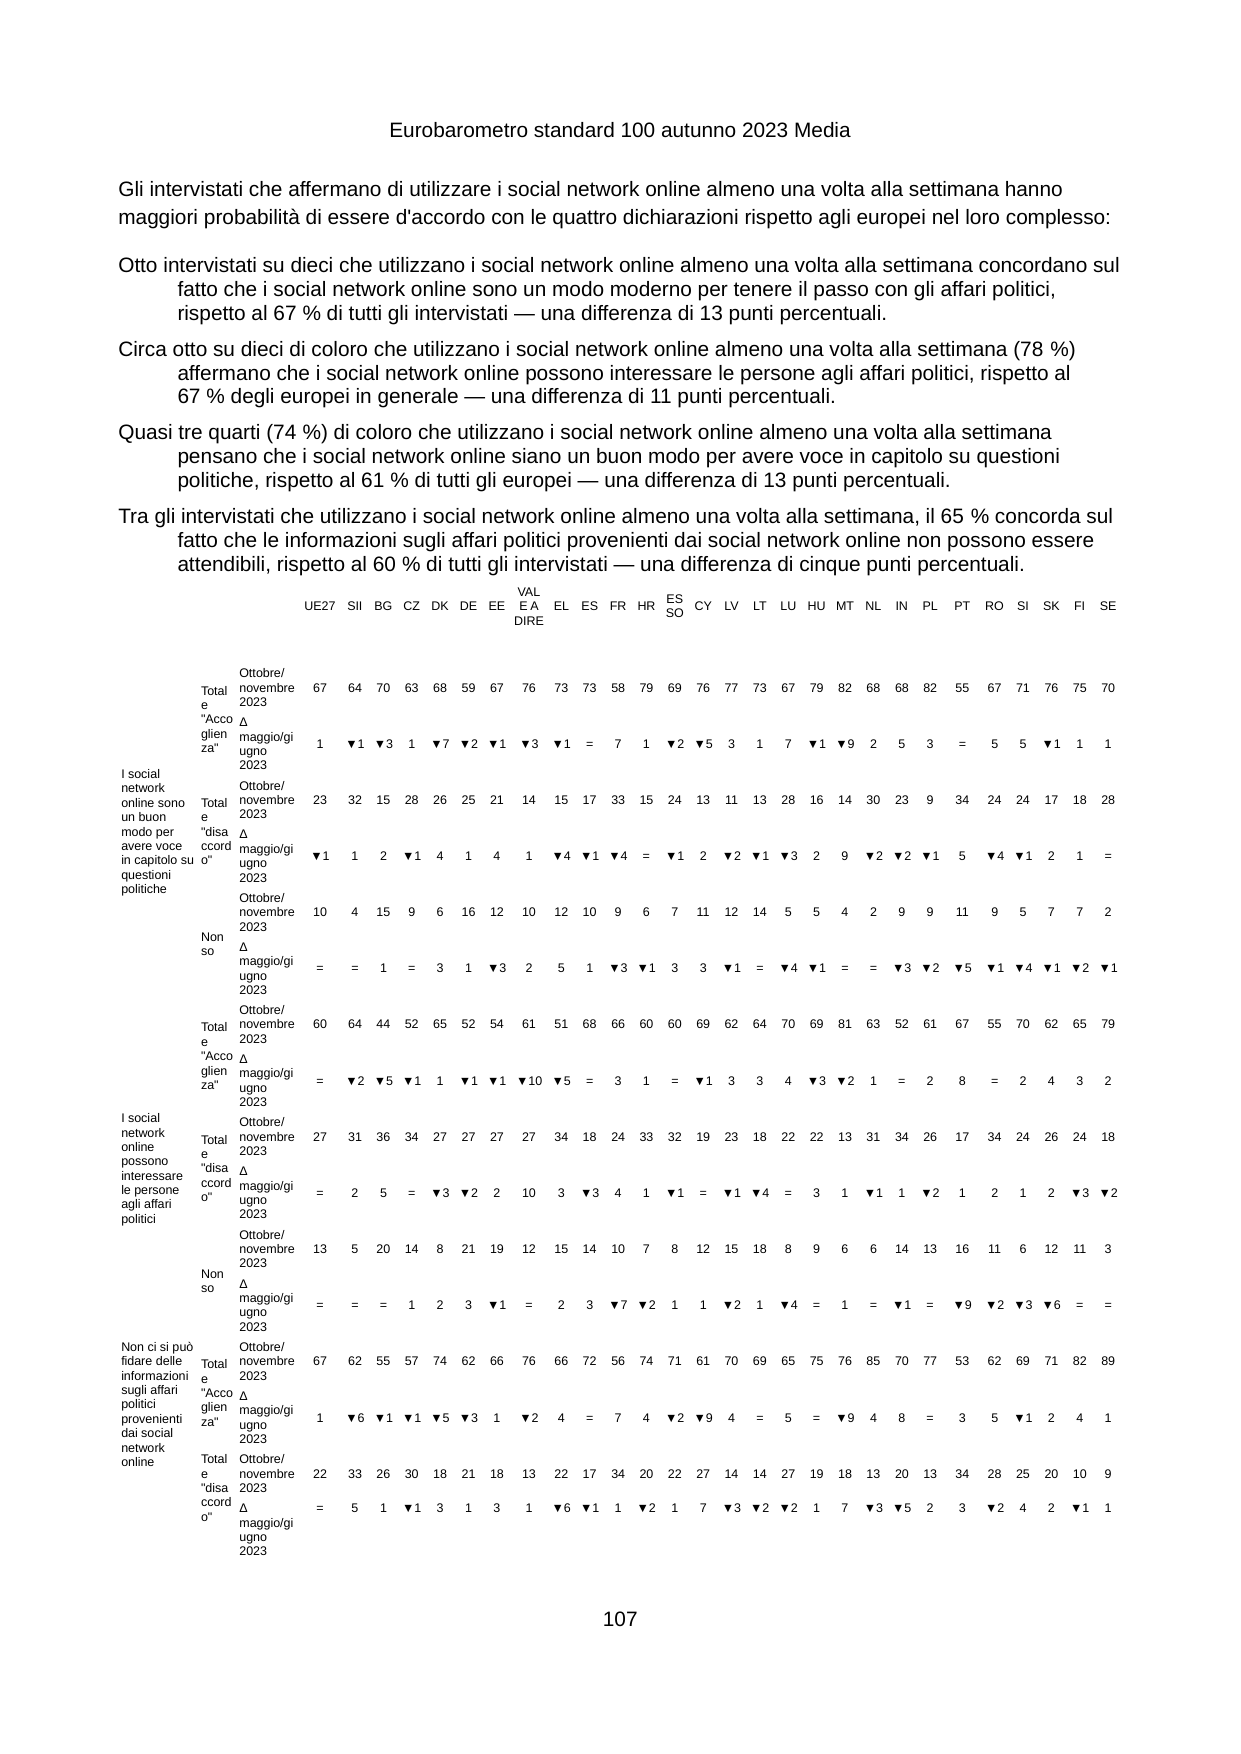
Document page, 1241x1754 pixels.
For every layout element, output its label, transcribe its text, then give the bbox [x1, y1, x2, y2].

table_cell 3 [802, 1161, 831, 1224]
table_header VALE A DIRE [511, 582, 547, 631]
table_cell [980, 631, 1008, 663]
table_cell ▼2 [511, 1386, 547, 1449]
table_cell 1 [369, 937, 397, 1000]
table_cell 1 [1094, 712, 1122, 775]
table_cell ▼2 [341, 1049, 369, 1112]
table_cell 28 [774, 775, 802, 824]
table_cell 12 [547, 888, 575, 937]
table_cell [888, 631, 916, 663]
table_cell 9 [604, 888, 632, 937]
table_cell 70 [1094, 663, 1122, 712]
table_cell = [802, 1274, 831, 1337]
table_cell 13 [916, 1449, 944, 1498]
table_cell [511, 631, 547, 663]
table_cell 55 [944, 663, 980, 712]
table_cell ▼2 [980, 1498, 1008, 1561]
table_cell 9 [916, 775, 944, 824]
table_header FR [604, 582, 632, 631]
table_cell 2 [802, 824, 831, 888]
table_cell 2 [426, 1274, 454, 1337]
table_cell 3 [454, 1274, 482, 1337]
table_cell 7 [604, 1386, 632, 1449]
table_cell 28 [1094, 775, 1122, 824]
table_cell = [859, 937, 887, 1000]
table_cell 73 [575, 663, 604, 712]
table_cell 21 [454, 1449, 482, 1498]
table_cell ▼1 [745, 824, 774, 888]
table_cell 44 [369, 1000, 397, 1049]
table_cell = [831, 937, 859, 1000]
table_header MT [831, 582, 859, 631]
table_cell 67 [299, 663, 341, 712]
table_cell ▼1 [397, 1498, 426, 1561]
table_cell ▼1 [980, 937, 1008, 1000]
table_cell 63 [859, 1000, 887, 1049]
table_cell 5 [547, 937, 575, 1000]
table_cell 55 [980, 1000, 1008, 1049]
table_cell 1 [1009, 1161, 1037, 1224]
table_cell 1 [454, 824, 482, 888]
table_cell = [745, 1386, 774, 1449]
table_cell 23 [888, 775, 916, 824]
table_cell 3 [745, 1049, 774, 1112]
table_header NL [859, 582, 887, 631]
table_cell Totale "Accoglienza" [198, 1337, 236, 1449]
table_cell ▼9 [944, 1274, 980, 1337]
table_cell 27 [454, 1112, 482, 1161]
table_cell 65 [426, 1000, 454, 1049]
table_header DK [426, 582, 454, 631]
table_cell 1 [426, 1049, 454, 1112]
table_cell 1 [632, 712, 660, 775]
text Otto intervistati su dieci che utilizzano i social network online almeno una volta alla settimana concordano sul fatto che i social network online sono un modo moderno per tenere il passo con gli affari politici, rispetto al 67 % di tutti gli intervistati — una differenza di 13 punti percentuali. [118, 253, 1122, 324]
table_cell = [341, 1274, 369, 1337]
table_cell Δ maggio/giugno 2023 [236, 712, 299, 775]
table_cell [198, 631, 236, 663]
table_cell 82 [831, 663, 859, 712]
table_cell 34 [944, 775, 980, 824]
table_cell ▼4 [547, 824, 575, 888]
table_cell 65 [1065, 1000, 1094, 1049]
table_cell ▼1 [717, 1161, 745, 1224]
table_cell 1 [660, 1274, 689, 1337]
table_cell 20 [1037, 1449, 1065, 1498]
table_cell 8 [774, 1225, 802, 1273]
table_cell 8 [660, 1225, 689, 1273]
table_cell 26 [916, 1112, 944, 1161]
table_cell ▼2 [1065, 937, 1094, 1000]
table_cell 9 [802, 1225, 831, 1273]
table_cell ▼1 [547, 712, 575, 775]
table_cell Ottobre/novembre 2023 [236, 1449, 299, 1498]
table_cell 11 [944, 888, 980, 937]
table_cell 10 [511, 888, 547, 937]
table_cell = [1094, 824, 1122, 888]
table_cell [802, 631, 831, 663]
table_cell 16 [454, 888, 482, 937]
table_cell 71 [1037, 1337, 1065, 1386]
table_cell ▼4 [1009, 937, 1037, 1000]
table_cell ▼4 [774, 1274, 802, 1337]
table_cell ▼2 [980, 1274, 1008, 1337]
table_cell ▼3 [859, 1498, 887, 1561]
table_cell 33 [632, 1112, 660, 1161]
table_cell = [944, 712, 980, 775]
table_cell = [575, 1049, 604, 1112]
table_cell 28 [980, 1449, 1008, 1498]
table_cell 53 [944, 1337, 980, 1386]
table_header DE [454, 582, 482, 631]
table_cell [689, 631, 717, 663]
table_cell [1094, 631, 1122, 663]
table_cell 5 [980, 712, 1008, 775]
table_cell [1009, 631, 1037, 663]
table_cell ▼4 [980, 824, 1008, 888]
table_cell 2 [859, 712, 887, 775]
table_cell 79 [802, 663, 831, 712]
table_cell ▼1 [341, 712, 369, 775]
table_cell = [802, 1386, 831, 1449]
table_cell ▼3 [774, 824, 802, 888]
table_cell ▼1 [1009, 824, 1037, 888]
table_cell 34 [980, 1112, 1008, 1161]
table_cell ▼6 [1037, 1274, 1065, 1337]
table_cell 60 [299, 1000, 341, 1049]
table_cell 61 [689, 1337, 717, 1386]
table_cell 22 [299, 1449, 341, 1498]
table_cell ▼1 [859, 1161, 887, 1224]
table_cell ▼1 [575, 824, 604, 888]
table_cell 76 [511, 663, 547, 712]
table_cell = [575, 1386, 604, 1449]
table_cell ▼6 [547, 1498, 575, 1561]
table_cell = [689, 1161, 717, 1224]
table_cell Ottobre/novembre 2023 [236, 1000, 299, 1049]
table_cell Ottobre/novembre 2023 [236, 1112, 299, 1161]
table_cell ▼2 [660, 1386, 689, 1449]
table_cell Totale "Accoglienza" [198, 1000, 236, 1112]
table_cell 14 [397, 1225, 426, 1273]
table_cell ▼1 [1065, 1498, 1094, 1561]
table_cell 4 [1037, 1049, 1065, 1112]
table_cell 1 [604, 1498, 632, 1561]
table_cell Ottobre/novembre 2023 [236, 663, 299, 712]
table_cell 12 [511, 1225, 547, 1273]
table_cell 75 [802, 1337, 831, 1386]
table_cell = [341, 937, 369, 1000]
table_cell ▼1 [1037, 712, 1065, 775]
table_cell 20 [888, 1449, 916, 1498]
table_cell 14 [745, 1449, 774, 1498]
table_header BG [369, 582, 397, 631]
table_cell 1 [511, 824, 547, 888]
table_cell 66 [483, 1337, 511, 1386]
table_cell ▼5 [547, 1049, 575, 1112]
table_cell 5 [1009, 888, 1037, 937]
table_cell 55 [369, 1337, 397, 1386]
table_cell 9 [980, 888, 1008, 937]
table_cell 69 [1009, 1337, 1037, 1386]
table_cell 3 [1065, 1049, 1094, 1112]
table_cell ▼1 [483, 712, 511, 775]
table_cell 3 [717, 712, 745, 775]
table_cell [1065, 631, 1094, 663]
table_cell 27 [426, 1112, 454, 1161]
table_cell 70 [888, 1337, 916, 1386]
table_cell 17 [575, 1449, 604, 1498]
table_cell = [299, 1274, 341, 1337]
table_cell 34 [944, 1449, 980, 1498]
table_cell 13 [916, 1225, 944, 1273]
table_cell = [916, 1274, 944, 1337]
table_cell 1 [369, 1498, 397, 1561]
table_cell 18 [831, 1449, 859, 1498]
table_cell = [575, 712, 604, 775]
table_cell ▼2 [717, 1274, 745, 1337]
table_cell [118, 631, 198, 663]
table_cell 1 [944, 1161, 980, 1224]
table_cell 12 [483, 888, 511, 937]
table_cell = [397, 1161, 426, 1224]
table_cell 70 [717, 1337, 745, 1386]
table_cell 33 [604, 775, 632, 824]
table_cell ▼2 [916, 937, 944, 1000]
table_cell 27 [774, 1449, 802, 1498]
table_cell 25 [1009, 1449, 1037, 1498]
table_cell ▼2 [632, 1274, 660, 1337]
table_cell 15 [717, 1225, 745, 1273]
table_cell ▼7 [426, 712, 454, 775]
table_cell 64 [745, 1000, 774, 1049]
table_cell 69 [745, 1337, 774, 1386]
table_cell ▼3 [454, 1386, 482, 1449]
table_cell 7 [1037, 888, 1065, 937]
table_cell 7 [831, 1498, 859, 1561]
table_cell 62 [341, 1337, 369, 1386]
table_cell 62 [454, 1337, 482, 1386]
table_cell 69 [660, 663, 689, 712]
table_cell 4 [426, 824, 454, 888]
table_header SI [1009, 582, 1037, 631]
table_cell 1 [397, 1274, 426, 1337]
table_cell 1 [660, 1498, 689, 1561]
table_cell 1 [888, 1161, 916, 1224]
table_cell 1 [1094, 1386, 1122, 1449]
table_header EE [483, 582, 511, 631]
table_header [236, 582, 299, 631]
table_cell 3 [604, 1049, 632, 1112]
table_cell [774, 631, 802, 663]
table_cell 72 [575, 1337, 604, 1386]
table_cell 10 [1065, 1449, 1094, 1498]
table_cell 34 [604, 1449, 632, 1498]
table_cell Δ maggio/giugno 2023 [236, 1161, 299, 1224]
table_cell Δ maggio/giugno 2023 [236, 824, 299, 888]
table_cell 2 [341, 1161, 369, 1224]
table_cell 3 [944, 1498, 980, 1561]
table_cell = [397, 937, 426, 1000]
table_cell 5 [802, 888, 831, 937]
table_cell 82 [1065, 1337, 1094, 1386]
table_cell 76 [511, 1337, 547, 1386]
table_cell 62 [1037, 1000, 1065, 1049]
table_cell ▼1 [299, 824, 341, 888]
table_cell ▼3 [1009, 1274, 1037, 1337]
table_cell 12 [1037, 1225, 1065, 1273]
table_cell 6 [632, 888, 660, 937]
table_cell 4 [831, 888, 859, 937]
table_cell 3 [944, 1386, 980, 1449]
table_cell [454, 631, 482, 663]
table_cell = [916, 1386, 944, 1449]
table_cell ▼2 [831, 1049, 859, 1112]
table_cell Δ maggio/giugno 2023 [236, 1049, 299, 1112]
table_header IN [888, 582, 916, 631]
table_cell 74 [632, 1337, 660, 1386]
table_cell 6 [859, 1225, 887, 1273]
table_cell = [1094, 1274, 1122, 1337]
table_cell 5 [341, 1225, 369, 1273]
table_cell 2 [483, 1161, 511, 1224]
table_cell 16 [802, 775, 831, 824]
table_cell [426, 631, 454, 663]
table_cell 3 [426, 1498, 454, 1561]
table_cell 74 [426, 1337, 454, 1386]
table_cell 3 [426, 937, 454, 1000]
text Circa otto su dieci di coloro che utilizzano i social network online almeno una volta alla settimana (78 %) affermano che i social network online possono interessare le persone agli affari politici, rispetto al 67 % degli europei in generale — una differenza di 11 punti percentuali. [118, 336, 1122, 408]
table_cell [916, 631, 944, 663]
table_cell Non ci si può fidare delle informazioni sugli affari politici provenienti dai social network online [118, 1337, 198, 1561]
table_cell 8 [888, 1386, 916, 1449]
table_header CY [689, 582, 717, 631]
table_cell 7 [604, 712, 632, 775]
table_header RO [980, 582, 1008, 631]
table_cell 12 [717, 888, 745, 937]
table_cell 15 [547, 1225, 575, 1273]
table_cell = [859, 1274, 887, 1337]
table_header SE [1094, 582, 1122, 631]
table_cell 66 [547, 1337, 575, 1386]
table_cell Non so [198, 888, 236, 1000]
table_cell 73 [547, 663, 575, 712]
table_cell 34 [888, 1112, 916, 1161]
table_cell 68 [859, 663, 887, 712]
table_cell ▼2 [888, 824, 916, 888]
table_cell ▼5 [426, 1386, 454, 1449]
table_cell [745, 631, 774, 663]
table_cell ▼3 [888, 937, 916, 1000]
table_cell 76 [1037, 663, 1065, 712]
table_cell 15 [369, 775, 397, 824]
table_cell ▼1 [483, 1274, 511, 1337]
table_cell 13 [299, 1225, 341, 1273]
table_cell ▼1 [575, 1498, 604, 1561]
table_cell 20 [632, 1449, 660, 1498]
table_cell 26 [426, 775, 454, 824]
table_cell 70 [369, 663, 397, 712]
table_cell 21 [483, 775, 511, 824]
table_cell 24 [660, 775, 689, 824]
table_cell 9 [397, 888, 426, 937]
table_cell Ottobre/novembre 2023 [236, 1225, 299, 1273]
table_cell ▼3 [1065, 1161, 1094, 1224]
table_cell ▼2 [774, 1498, 802, 1561]
table_cell 68 [888, 663, 916, 712]
table_cell I social network online possono interessare le persone agli affari politici [118, 1000, 198, 1337]
table_cell 2 [859, 888, 887, 937]
table_cell ▼3 [511, 712, 547, 775]
table_cell 11 [1065, 1225, 1094, 1273]
table_cell 5 [341, 1498, 369, 1561]
table_cell 17 [1037, 775, 1065, 824]
table_cell 24 [1009, 775, 1037, 824]
table_cell 62 [717, 1000, 745, 1049]
table_cell 79 [1094, 1000, 1122, 1049]
table_cell ▼1 [916, 824, 944, 888]
table_cell 11 [980, 1225, 1008, 1273]
table_cell 6 [1009, 1225, 1037, 1273]
table_cell 1 [397, 712, 426, 775]
table_cell 1 [1065, 824, 1094, 888]
table_cell ▼2 [632, 1498, 660, 1561]
table_cell 18 [1065, 775, 1094, 824]
table_cell 11 [717, 775, 745, 824]
table_cell 19 [483, 1225, 511, 1273]
table_cell [831, 631, 859, 663]
table_cell ▼1 [802, 937, 831, 1000]
table_cell = [660, 1049, 689, 1112]
table_cell ▼4 [745, 1161, 774, 1224]
table_cell 10 [299, 888, 341, 937]
table_cell 2 [980, 1161, 1008, 1224]
table_cell 26 [1037, 1112, 1065, 1161]
table_cell 76 [831, 1337, 859, 1386]
table_cell ▼1 [660, 824, 689, 888]
table_cell 85 [859, 1337, 887, 1386]
table_cell 22 [660, 1449, 689, 1498]
table_cell 60 [632, 1000, 660, 1049]
table_cell 34 [397, 1112, 426, 1161]
table_cell 70 [774, 1000, 802, 1049]
table_cell ▼3 [575, 1161, 604, 1224]
table_cell 23 [717, 1112, 745, 1161]
table_cell 75 [1065, 663, 1094, 712]
table_cell 54 [483, 1000, 511, 1049]
table_cell ▼3 [802, 1049, 831, 1112]
table_cell ▼1 [632, 937, 660, 1000]
table_cell 69 [802, 1000, 831, 1049]
table_cell Ottobre/novembre 2023 [236, 775, 299, 824]
table_cell ▼4 [774, 937, 802, 1000]
table_header ESSO [660, 582, 689, 631]
table_cell = [888, 1049, 916, 1112]
table_cell 73 [745, 663, 774, 712]
table_cell 57 [397, 1337, 426, 1386]
table_cell 1 [454, 1498, 482, 1561]
table_cell 59 [454, 663, 482, 712]
table_cell 4 [604, 1161, 632, 1224]
table_cell 4 [1009, 1498, 1037, 1561]
table_cell ▼9 [831, 1386, 859, 1449]
table_cell ▼1 [689, 1049, 717, 1112]
table_cell 26 [369, 1449, 397, 1498]
table_cell 5 [774, 888, 802, 937]
table_cell 10 [575, 888, 604, 937]
table_cell 10 [604, 1225, 632, 1273]
table_cell 58 [604, 663, 632, 712]
table_cell 7 [774, 712, 802, 775]
table_cell ▼10 [511, 1049, 547, 1112]
table_cell = [774, 1161, 802, 1224]
table_cell 9 [916, 888, 944, 937]
table_cell [944, 631, 980, 663]
table_cell [483, 631, 511, 663]
table_cell = [369, 1274, 397, 1337]
table_cell [236, 631, 299, 663]
table_cell 4 [1065, 1386, 1094, 1449]
table_header HU [802, 582, 831, 631]
table_cell 77 [916, 1337, 944, 1386]
table_cell ▼1 [397, 824, 426, 888]
table_cell 18 [575, 1112, 604, 1161]
table_cell 24 [980, 775, 1008, 824]
table_cell Non so [198, 1225, 236, 1337]
table_cell 1 [632, 1161, 660, 1224]
table_cell 76 [689, 663, 717, 712]
table_cell 22 [774, 1112, 802, 1161]
table_cell = [632, 824, 660, 888]
table_cell 2 [689, 824, 717, 888]
table_header LU [774, 582, 802, 631]
table_cell 52 [397, 1000, 426, 1049]
table_cell ▼5 [689, 712, 717, 775]
table_cell ▼1 [1009, 1386, 1037, 1449]
table_cell 1 [483, 1386, 511, 1449]
text Quasi tre quarti (74 %) di coloro che utilizzano i social network online almeno una volta alla settimana pensano che i social network online siano un buon modo per avere voce in capitolo su questioni politiche, rispetto al 61 % di tutti gli europei — una differenza di 13 punti percentuali. [118, 420, 1122, 492]
table_cell ▼1 [369, 1386, 397, 1449]
table_cell I social network online sono un buon modo per avere voce in capitolo su questioni politiche [118, 663, 198, 1000]
table_cell 27 [483, 1112, 511, 1161]
table_header EL [547, 582, 575, 631]
table_cell 52 [454, 1000, 482, 1049]
table_cell 24 [604, 1112, 632, 1161]
table_cell 1 [511, 1498, 547, 1561]
table_cell 1 [745, 1274, 774, 1337]
table_cell 2 [1094, 888, 1122, 937]
table_cell Totale "disaccordo" [198, 775, 236, 888]
table_cell 1 [802, 1498, 831, 1561]
table_cell 32 [341, 775, 369, 824]
table_cell 4 [774, 1049, 802, 1112]
table_cell 24 [1009, 1112, 1037, 1161]
table_cell ▼2 [660, 712, 689, 775]
table_cell 13 [511, 1449, 547, 1498]
table_cell 27 [689, 1449, 717, 1498]
table_cell 13 [689, 775, 717, 824]
table_cell [632, 631, 660, 663]
table_header UE27 [299, 582, 341, 631]
table_cell 67 [299, 1337, 341, 1386]
table_cell 5 [944, 824, 980, 888]
table_cell = [1065, 1274, 1094, 1337]
table_cell 31 [341, 1112, 369, 1161]
table_cell 1 [831, 1274, 859, 1337]
table_cell Ottobre/novembre 2023 [236, 888, 299, 937]
table_cell 27 [511, 1112, 547, 1161]
table_cell 68 [426, 663, 454, 712]
table_cell 19 [802, 1449, 831, 1498]
table_cell ▼5 [888, 1498, 916, 1561]
table_cell 79 [632, 663, 660, 712]
table_cell ▼9 [689, 1386, 717, 1449]
table_cell 1 [831, 1161, 859, 1224]
table_cell 5 [888, 712, 916, 775]
table_cell 60 [660, 1000, 689, 1049]
table_cell 4 [717, 1386, 745, 1449]
table_cell Δ maggio/giugno 2023 [236, 1274, 299, 1337]
table_cell ▼2 [916, 1161, 944, 1224]
table_cell 7 [689, 1498, 717, 1561]
table_cell ▼7 [604, 1274, 632, 1337]
table_cell 4 [859, 1386, 887, 1449]
table_cell 8 [944, 1049, 980, 1112]
table_cell Δ maggio/giugno 2023 [236, 1386, 299, 1449]
table_header PT [944, 582, 980, 631]
table_cell Totale "disaccordo" [198, 1449, 236, 1561]
table_cell = [299, 1049, 341, 1112]
table_cell [575, 631, 604, 663]
table_cell 12 [689, 1225, 717, 1273]
table_cell 82 [916, 663, 944, 712]
table_cell ▼9 [831, 712, 859, 775]
table_cell [717, 631, 745, 663]
table_cell 2 [1037, 824, 1065, 888]
table_cell ▼3 [717, 1498, 745, 1561]
table_cell 77 [717, 663, 745, 712]
table_cell 7 [1065, 888, 1094, 937]
table_cell 1 [299, 1386, 341, 1449]
table_cell 5 [1009, 712, 1037, 775]
table_cell 70 [1009, 1000, 1037, 1049]
table_cell ▼1 [802, 712, 831, 775]
table_header SK [1037, 582, 1065, 631]
table_header [118, 582, 198, 631]
table_cell Totale "Accoglienza" [198, 663, 236, 775]
table_header HR [632, 582, 660, 631]
table_cell = [980, 1049, 1008, 1112]
table_cell 2 [916, 1498, 944, 1561]
table_cell 67 [774, 663, 802, 712]
table_cell 9 [1094, 1449, 1122, 1498]
table_cell 2 [547, 1274, 575, 1337]
table_header SII [341, 582, 369, 631]
table_cell 67 [483, 663, 511, 712]
table_cell 61 [916, 1000, 944, 1049]
table_header LT [745, 582, 774, 631]
table_cell 2 [369, 824, 397, 888]
table_cell [369, 631, 397, 663]
table_cell 15 [632, 775, 660, 824]
table_cell 31 [859, 1112, 887, 1161]
table_cell ▼4 [604, 824, 632, 888]
table_cell 22 [547, 1449, 575, 1498]
table_cell 2 [1037, 1161, 1065, 1224]
table_cell 89 [1094, 1337, 1122, 1386]
table_cell = [745, 937, 774, 1000]
table_cell 13 [859, 1449, 887, 1498]
table_header CZ [397, 582, 426, 631]
table_cell ▼1 [717, 937, 745, 1000]
table_cell 64 [341, 1000, 369, 1049]
table_cell 2 [1009, 1049, 1037, 1112]
table_cell ▼1 [454, 1049, 482, 1112]
table_cell 4 [341, 888, 369, 937]
table_cell [397, 631, 426, 663]
table_cell 65 [774, 1337, 802, 1386]
table_cell Ottobre/novembre 2023 [236, 1337, 299, 1386]
table_cell ▼2 [454, 1161, 482, 1224]
table_cell 71 [660, 1337, 689, 1386]
table_cell 14 [575, 1225, 604, 1273]
table_cell ▼1 [888, 1274, 916, 1337]
table_cell 28 [397, 775, 426, 824]
table_cell Δ maggio/giugno 2023 [236, 1498, 299, 1561]
table_cell 1 [299, 712, 341, 775]
table_cell ▼2 [745, 1498, 774, 1561]
table_cell 18 [1094, 1112, 1122, 1161]
table_cell 6 [426, 888, 454, 937]
table_cell ▼3 [426, 1161, 454, 1224]
table_cell ▼1 [660, 1161, 689, 1224]
table_cell 51 [547, 1000, 575, 1049]
table_cell 8 [426, 1225, 454, 1273]
table_cell 18 [745, 1112, 774, 1161]
table_cell 5 [774, 1386, 802, 1449]
table_cell [547, 631, 575, 663]
table_header FI [1065, 582, 1094, 631]
table_cell 9 [831, 824, 859, 888]
text Tra gli intervistati che utilizzano i social network online almeno una volta alla settimana, il 65 % concorda sul fatto che le informazioni sugli affari politici provenienti dai social network online non possono essere attendibili, rispetto al 60 % di tutti gli intervistati — una differenza di cinque punti percentuali. [118, 504, 1122, 576]
table_cell 1 [859, 1049, 887, 1112]
table_cell 5 [369, 1161, 397, 1224]
table_cell 25 [454, 775, 482, 824]
table_header [198, 582, 236, 631]
table_cell 27 [299, 1112, 341, 1161]
table_cell [299, 631, 341, 663]
table_cell 2 [1037, 1498, 1065, 1561]
table_cell 52 [888, 1000, 916, 1049]
table_cell 3 [575, 1274, 604, 1337]
table_cell ▼2 [859, 824, 887, 888]
table_cell 18 [745, 1225, 774, 1273]
table_cell [660, 631, 689, 663]
table_header LV [717, 582, 745, 631]
table_cell 67 [980, 663, 1008, 712]
table_cell = [511, 1274, 547, 1337]
table_cell 2 [511, 937, 547, 1000]
table_cell 30 [859, 775, 887, 824]
table_cell 1 [341, 824, 369, 888]
table_cell 3 [547, 1161, 575, 1224]
table_cell ▼5 [944, 937, 980, 1000]
table_cell ▼3 [604, 937, 632, 1000]
table_cell ▼1 [1094, 937, 1122, 1000]
table_cell [604, 631, 632, 663]
table_cell 32 [660, 1112, 689, 1161]
table_cell 34 [547, 1112, 575, 1161]
table_cell 14 [831, 775, 859, 824]
table_cell 1 [632, 1049, 660, 1112]
table_cell 81 [831, 1000, 859, 1049]
table_cell 64 [341, 663, 369, 712]
table_cell 11 [689, 888, 717, 937]
table_cell 3 [660, 937, 689, 1000]
table_cell 24 [1065, 1112, 1094, 1161]
table_cell 7 [660, 888, 689, 937]
table_cell 13 [831, 1112, 859, 1161]
table_cell 7 [632, 1225, 660, 1273]
table_cell 2 [1094, 1049, 1122, 1112]
table_cell ▼2 [1094, 1161, 1122, 1224]
table_cell 1 [1094, 1498, 1122, 1561]
table_cell 20 [369, 1225, 397, 1273]
table_cell ▼2 [454, 712, 482, 775]
table_header ES [575, 582, 604, 631]
table_cell 15 [369, 888, 397, 937]
table_cell 2 [1037, 1386, 1065, 1449]
table_cell 17 [575, 775, 604, 824]
table_cell 18 [426, 1449, 454, 1498]
table_cell 4 [483, 824, 511, 888]
table_cell 1 [689, 1274, 717, 1337]
table_cell 71 [1009, 663, 1037, 712]
table_cell [859, 631, 887, 663]
table_cell 56 [604, 1337, 632, 1386]
table_cell 14 [745, 888, 774, 937]
table_cell ▼5 [369, 1049, 397, 1112]
table_cell 63 [397, 663, 426, 712]
table_cell 4 [547, 1386, 575, 1449]
table_cell 3 [916, 712, 944, 775]
table_cell 13 [745, 775, 774, 824]
table_cell 5 [980, 1386, 1008, 1449]
table_cell 68 [575, 1000, 604, 1049]
table_cell [341, 631, 369, 663]
table_cell 22 [802, 1112, 831, 1161]
table_cell 9 [888, 888, 916, 937]
table_cell 16 [944, 1225, 980, 1273]
table_cell = [299, 1498, 341, 1561]
table_cell 14 [511, 775, 547, 824]
table_cell ▼2 [717, 824, 745, 888]
table_cell 3 [689, 937, 717, 1000]
table_cell 21 [454, 1225, 482, 1273]
text Gli intervistati che affermano di utilizzare i social network online almeno una volta alla settimana hanno maggiori probabilità di essere d'accordo con le quattro dichiarazioni rispetto agli europei nel loro complesso: [118, 177, 1122, 228]
table_cell 3 [1094, 1225, 1122, 1273]
table_cell 3 [483, 1498, 511, 1561]
table_cell ▼1 [397, 1049, 426, 1112]
table_cell 30 [397, 1449, 426, 1498]
table_cell = [299, 937, 341, 1000]
table_cell ▼1 [483, 1049, 511, 1112]
table_cell 18 [483, 1449, 511, 1498]
table_cell ▼3 [369, 712, 397, 775]
table_cell 15 [547, 775, 575, 824]
table_cell 14 [717, 1449, 745, 1498]
table_cell 61 [511, 1000, 547, 1049]
table_cell 1 [1065, 712, 1094, 775]
table_cell ▼1 [1037, 937, 1065, 1000]
table_cell 3 [717, 1049, 745, 1112]
table_cell 66 [604, 1000, 632, 1049]
table_cell 10 [511, 1161, 547, 1224]
table_header PL [916, 582, 944, 631]
table_cell 69 [689, 1000, 717, 1049]
table_cell 23 [299, 775, 341, 824]
table_cell [1037, 631, 1065, 663]
table_cell Totale "disaccordo" [198, 1112, 236, 1224]
table_cell 17 [944, 1112, 980, 1161]
table_cell 36 [369, 1112, 397, 1161]
table_cell ▼6 [341, 1386, 369, 1449]
table_cell 1 [575, 937, 604, 1000]
table_cell 1 [454, 937, 482, 1000]
table_cell ▼3 [483, 937, 511, 1000]
table_cell 14 [888, 1225, 916, 1273]
table_cell 4 [632, 1386, 660, 1449]
table_cell 2 [916, 1049, 944, 1112]
table_cell 6 [831, 1225, 859, 1273]
table_cell = [299, 1161, 341, 1224]
table_cell 33 [341, 1449, 369, 1498]
table_cell 62 [980, 1337, 1008, 1386]
table_cell 19 [689, 1112, 717, 1161]
table_cell 1 [745, 712, 774, 775]
table_cell 67 [944, 1000, 980, 1049]
table_cell ▼1 [397, 1386, 426, 1449]
table_cell Δ maggio/giugno 2023 [236, 937, 299, 1000]
